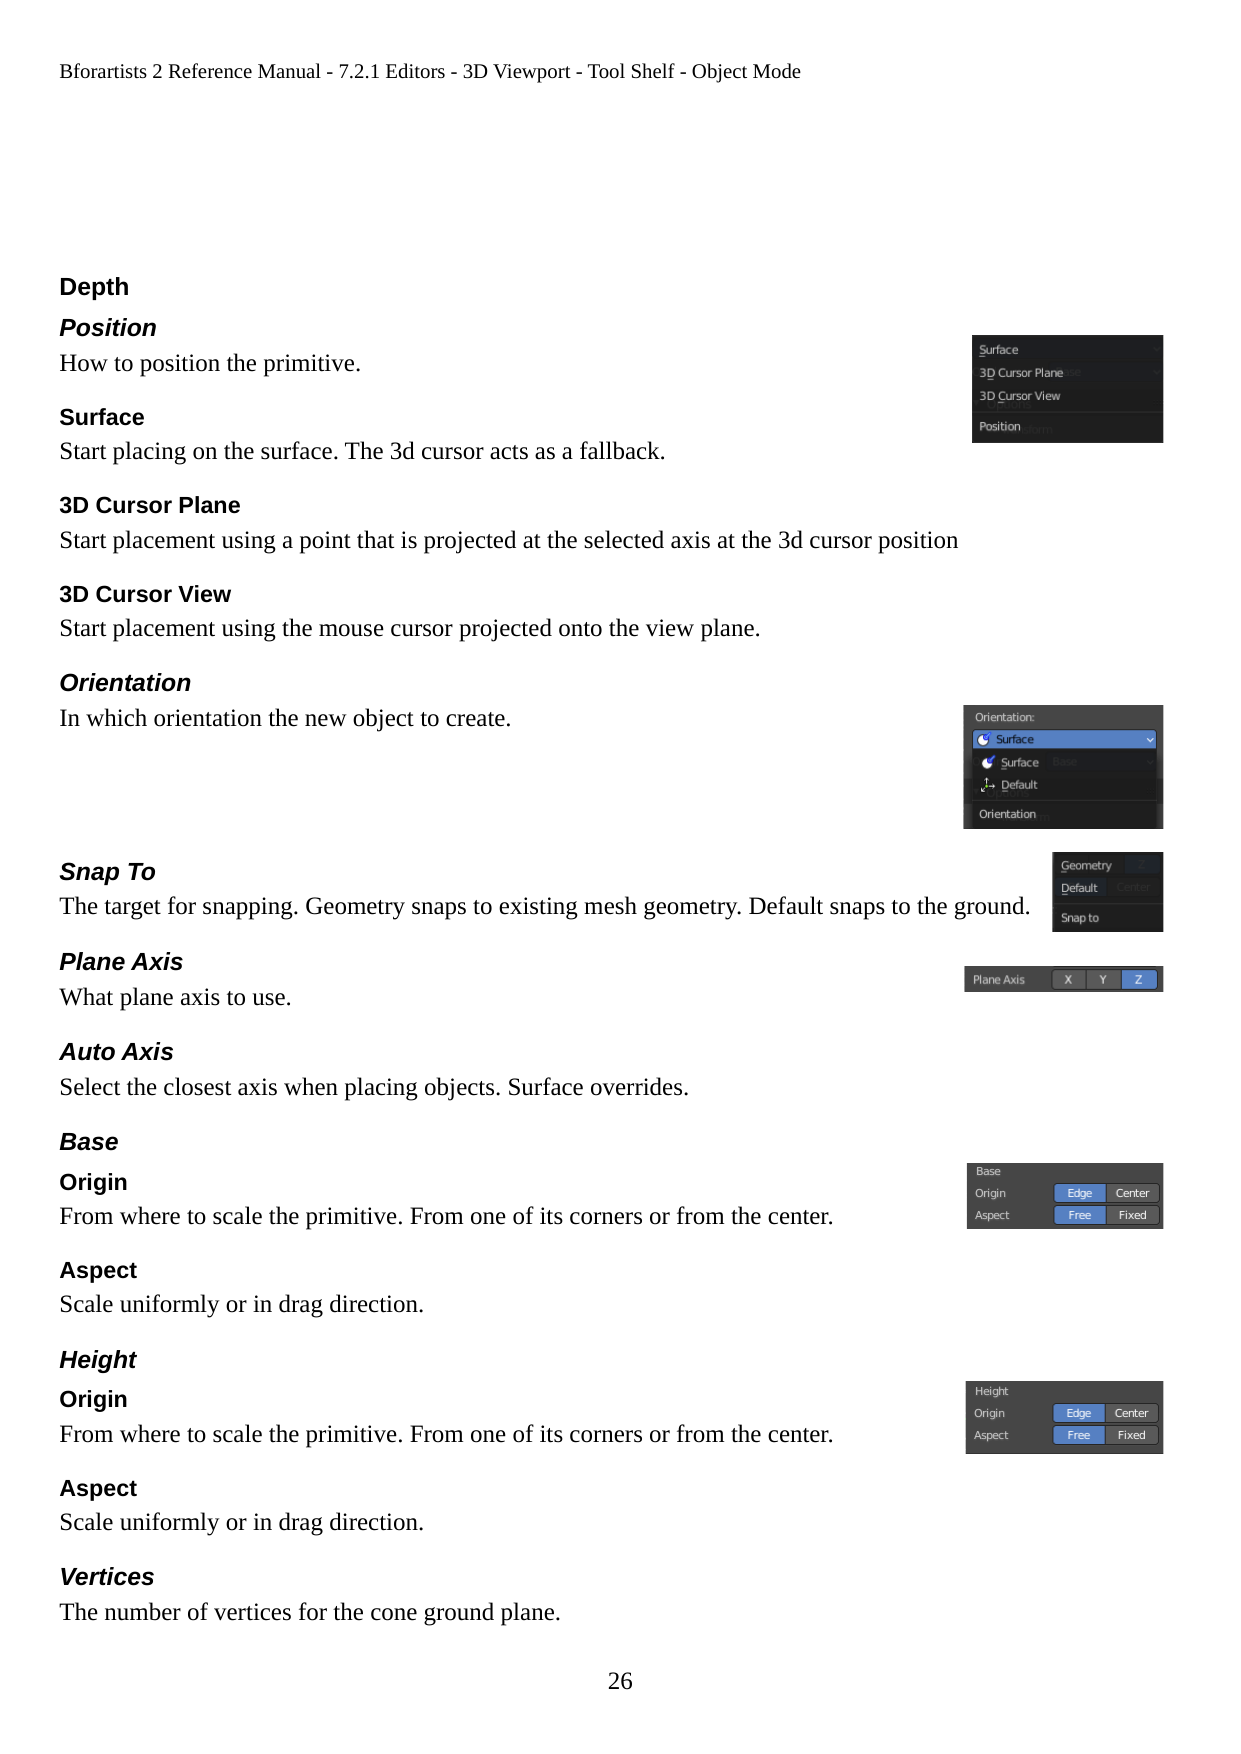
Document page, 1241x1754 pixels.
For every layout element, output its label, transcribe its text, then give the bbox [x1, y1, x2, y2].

subtitle Height [59, 1345, 1181, 1373]
subtitle Origin [59, 1386, 965, 1412]
subtitle Vertices [59, 1562, 1181, 1591]
subtitle Aspect [59, 1256, 1181, 1283]
picture [965, 1381, 1164, 1454]
text The number of vertices for the cone ground plane. [59, 1597, 1181, 1626]
picture [964, 966, 1164, 992]
subtitle [1164, 857, 1181, 885]
subtitle Depth [59, 272, 1181, 301]
subtitle Surface [59, 403, 972, 430]
text Select the closest axis when placing objects. Surface overrides. [59, 1072, 1181, 1100]
subtitle Position [59, 313, 1181, 342]
picture [1052, 852, 1164, 932]
subtitle [1164, 1386, 1181, 1412]
text What plane axis to use. [59, 982, 1181, 1010]
subtitle [1164, 1168, 1181, 1195]
subtitle 3D Cursor Plane [59, 492, 1181, 518]
text Scale uniformly or in drag direction. [59, 1507, 1181, 1536]
text In which orientation the new object to create. [59, 703, 1181, 732]
subtitle Orientation [59, 668, 1181, 697]
subtitle Origin [59, 1168, 966, 1195]
text From where to scale the primitive. From one of its corners or from the center. [59, 1201, 1181, 1230]
subtitle Snap To [59, 857, 1052, 885]
subtitle [1164, 403, 1181, 430]
subtitle Auto Axis [59, 1037, 1181, 1065]
text How to position the primitive. [59, 348, 972, 377]
picture [966, 1163, 1164, 1229]
text Scale uniformly or in drag direction. [59, 1289, 1181, 1318]
subtitle 3D Cursor View [59, 580, 1181, 607]
picture [972, 335, 1164, 443]
text From where to scale the primitive. From one of its corners or from the center. [59, 1419, 965, 1447]
text Start placement using a point that is projected at the selected axis at the 3d cursor position [59, 525, 1181, 553]
subtitle Base [59, 1127, 1181, 1156]
text Start placement using the mouse cursor projected onto the view plane. [59, 613, 1181, 642]
subtitle Plane Axis [59, 947, 1181, 975]
subtitle Aspect [59, 1474, 1181, 1501]
text The target for snapping. Geometry snaps to existing mesh geometry. Default snaps to the ground. [59, 891, 1052, 920]
text Start placing on the surface. The 3d cursor acts as a fallback. [59, 436, 1181, 465]
picture [963, 705, 1164, 829]
